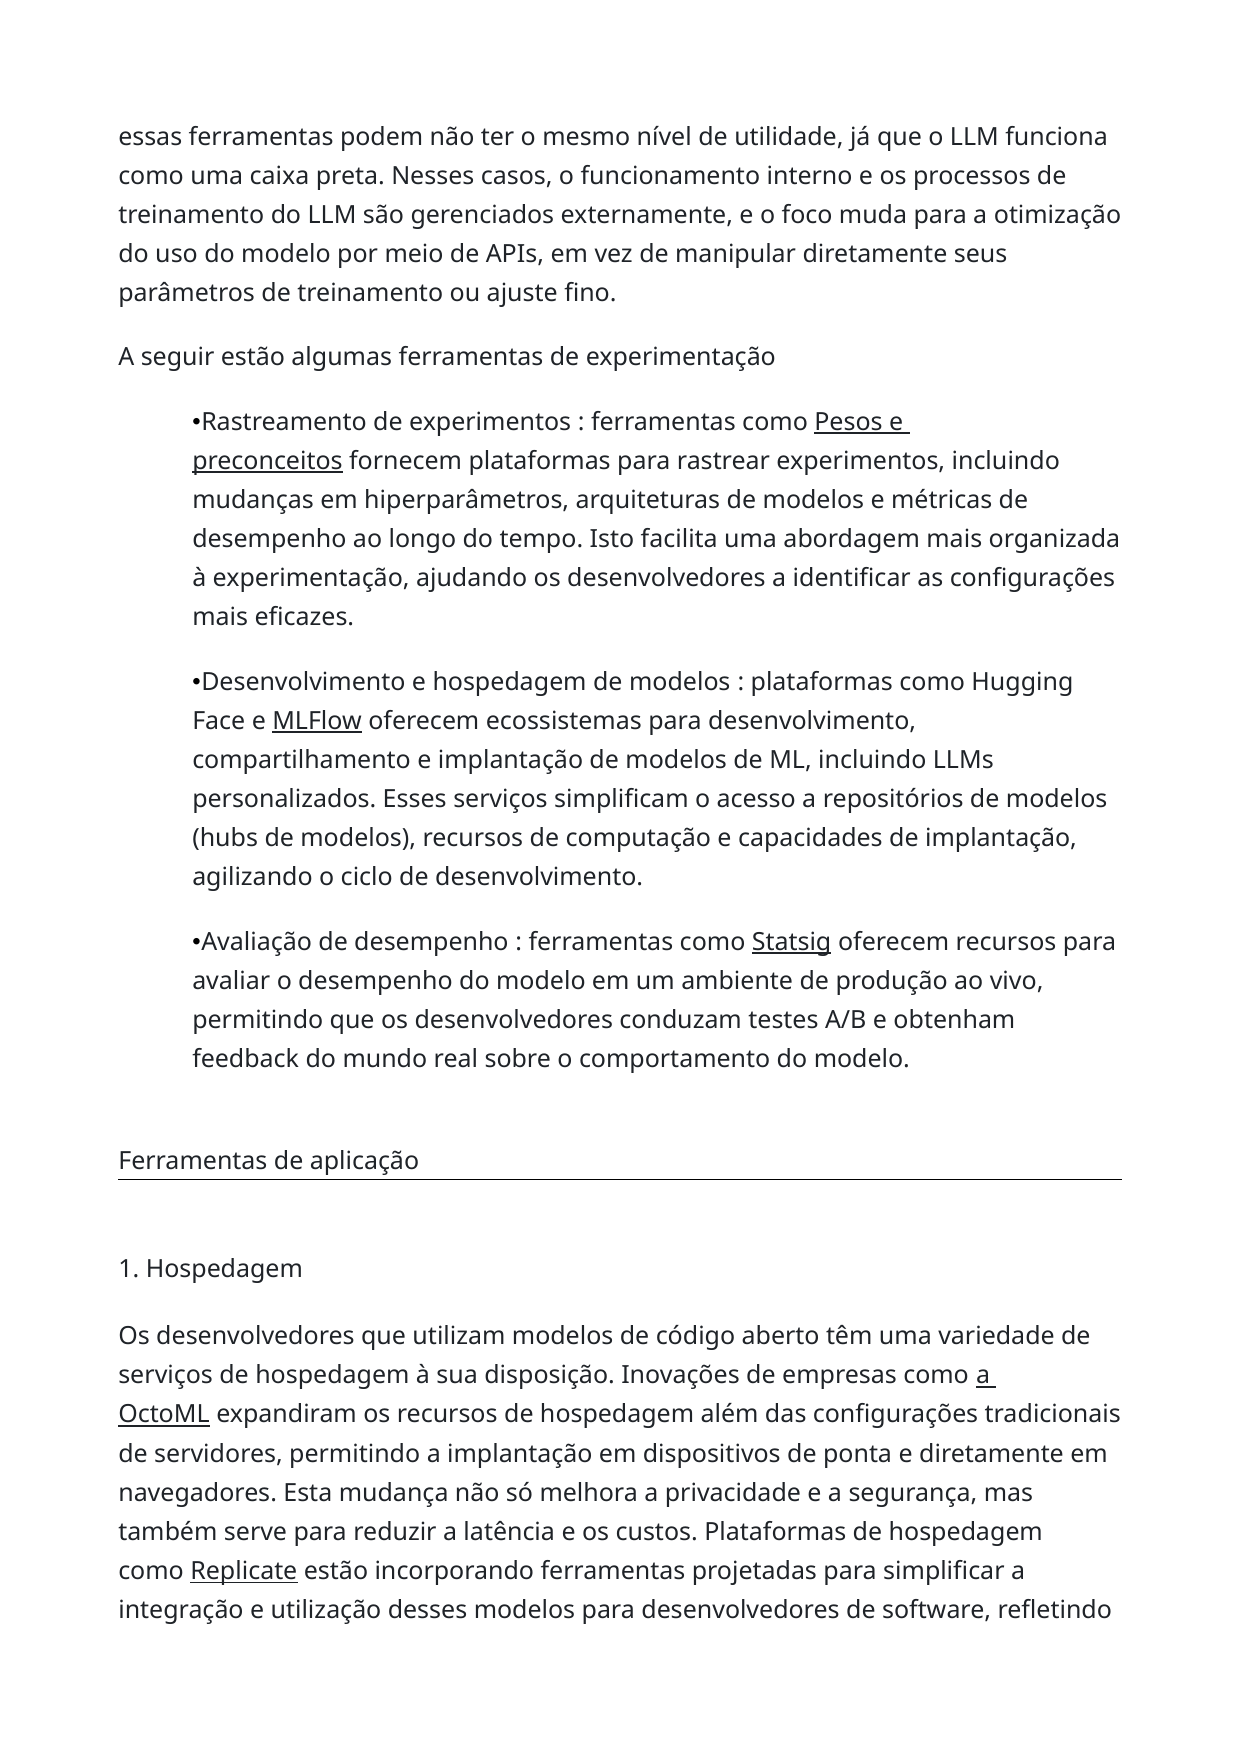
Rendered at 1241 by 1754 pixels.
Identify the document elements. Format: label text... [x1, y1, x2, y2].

text Os desenvolvedores que utilizam modelos de código aberto têm uma variedade de serviços de hospedagem à sua disposição. Inovações de empresas como a OctoML expandiram os recursos de hospedagem além das configurações tradicionais de servidores, permitindo a implantação em dispositivos de ponta e diretamente em navegadores. Esta mudança não só melhora a privacidade e a segurança, mas também serve para reduzir a latência e os custos. Plataformas de hospedagem como Replicate estão incorporando ferramentas projetadas para simplificar a integração e utilização desses modelos para desenvolvedores de software, refletindo [118, 1318, 1122, 1626]
list Desenvolvimento e hospedagem de modelos : plataformas como Hugging Face e MLFlow oferecem ecossistemas para desenvolvimento, compartilhamento e implantação de modelos de ML, incluindo LLMs personalizados. Esses serviços simplificam o acesso a repositórios de modelos (hubs de modelos), recursos de computação e capacidades de implantação, agilizando o ciclo de desenvolvimento. [118, 663, 1122, 893]
list Rastreamento de experimentos : ferramentas como Pesos e preconceitos fornecem plataformas para rastrear experimentos, incluindo mudanças em hiperparâmetros, arquiteturas de modelos e métricas de desempenho ao longo do tempo. Isto facilita uma abordagem mais organizada à experimentação, ajudando os desenvolvedores a identificar as configurações mais eficazes. [118, 403, 1122, 633]
subtitle Ferramentas de aplicação [118, 1142, 1122, 1179]
text A seguir estão algumas ferramentas de experimentação [118, 339, 1122, 373]
subtitle 1. Hospedagem [118, 1250, 1122, 1284]
list Avaliação de desempenho : ferramentas como Statsig oferecem recursos para avaliar o desempenho do modelo em um ambiente de produção ao vivo, permitindo que os desenvolvedores conduzam testes A/B e obtenham feedback do mundo real sobre o comportamento do modelo. [118, 923, 1122, 1075]
text essas ferramentas podem não ter o mesmo nível de utilidade, já que o LLM funciona como uma caixa preta. Nesses casos, o funcionamento interno e os processos de treinamento do LLM são gerenciados externamente, e o foco muda para a otimização do uso do modelo por meio de APIs, em vez de manipular diretamente seus parâmetros de treinamento ou ajuste fino. [118, 118, 1122, 309]
